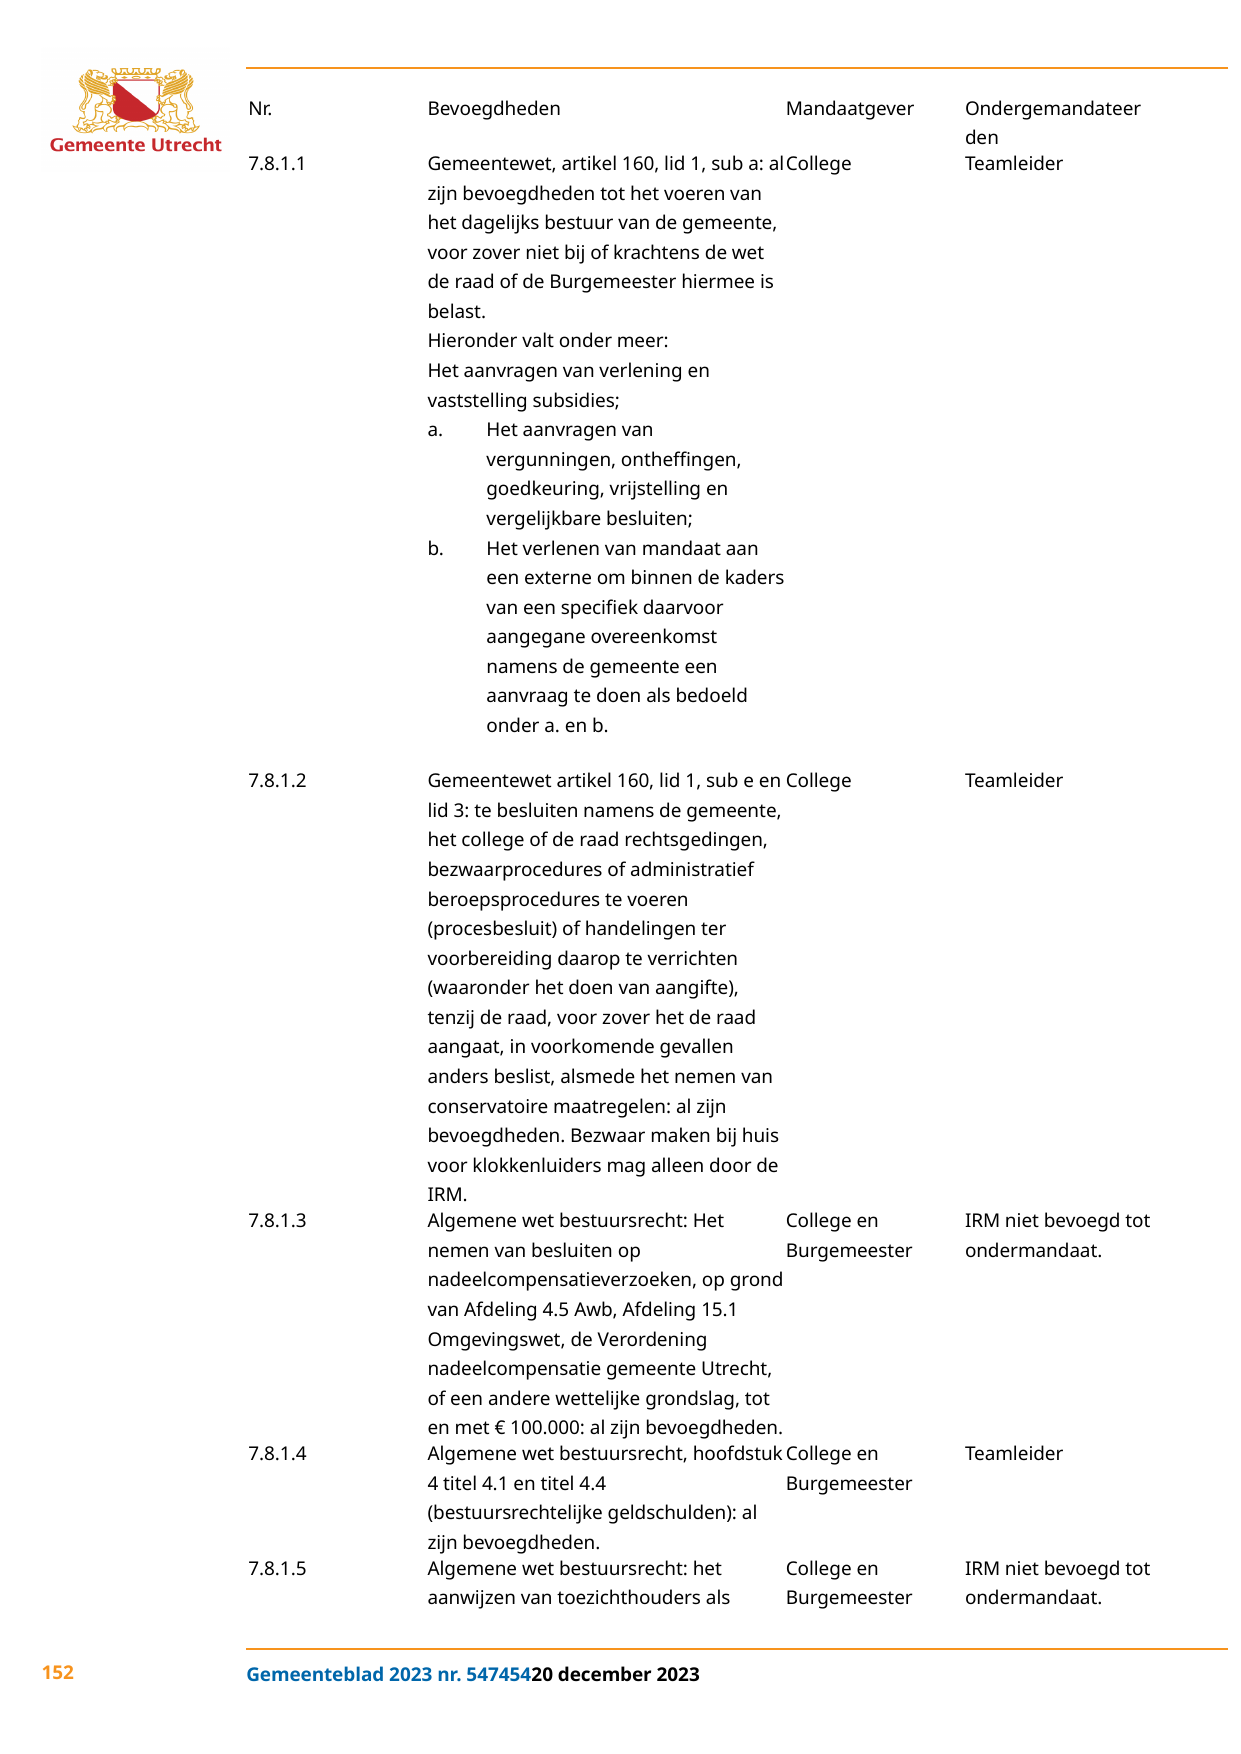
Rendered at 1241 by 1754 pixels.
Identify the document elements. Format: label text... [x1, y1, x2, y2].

table_cell Teamleider [965, 150, 1152, 767]
table_cell 7.8.1.2 [248, 768, 427, 1207]
table_cell 7.8.1.5 [248, 1555, 427, 1610]
table_cell College en Burgemeester [786, 1208, 965, 1440]
table_cell IRM niet bevoegd tot ondermandaat. [965, 1555, 1152, 1610]
table_cell Algemene wet bestuursrecht, hoofdstuk 4 titel 4.1 en titel 4.4 (bestuursrechtelijke geldschulden): al zijn bevoegdheden. [427, 1440, 786, 1555]
table_cell College [786, 150, 965, 767]
table_cell 7.8.1.1 [248, 150, 427, 767]
table_cell Teamleider [965, 1440, 1152, 1555]
table_cell College en Burgemeester [786, 1440, 965, 1555]
table_cell Gemeentewet artikel 160, lid 1, sub e en lid 3: te besluiten namens de gemeente, het college of de raad rechtsgedingen, bezwaarprocedures of administratief beroepsprocedures te voeren (procesbesluit) of handelingen ter voorbereiding daarop te verrichten (waaronder het doen van aangifte), tenzij de raad, voor zover het de raad aangaat, in voorkomende gevallen anders beslist, alsmede het nemen van conservatoire maatregelen: al zijn bevoegdheden. Bezwaar maken bij huis voor klokkenluiders mag alleen door de IRM. [427, 768, 786, 1207]
table_header Mandaatgever [786, 95, 965, 150]
table_cell 7.8.1.4 [248, 1440, 427, 1555]
table_cell Gemeentewet, artikel 160, lid 1, sub a: al zijn bevoegdheden tot het voeren van het dagelijks bestuur van de gemeente, voor zover niet bij of krachtens de wet de raad of de Burgemeester hiermee is belast. Hieronder valt onder meer: Het aanvragen van verlening en vaststelling subsidies; Het aanvragen van vergunningen, ontheffingen, goedkeuring, vrijstelling en vergelijkbare besluiten; Het verlenen van mandaat aan een externe om binnen de kaders van een specifiek daarvoor aangegane overeenkomst namens de gemeente een aanvraag te doen als bedoeld onder a. en b. [427, 150, 786, 767]
table_header Bevoegdheden [427, 95, 786, 150]
table_cell IRM niet bevoegd tot ondermandaat. [965, 1208, 1152, 1440]
table_cell College en Burgemeester [786, 1555, 965, 1610]
table_cell Algemene wet bestuursrecht: het aanwijzen van toezichthouders als [427, 1555, 786, 1610]
table_header Nr. [248, 95, 427, 150]
table_header Ondergemandateerden [965, 95, 1152, 150]
picture [41, 47, 231, 172]
table_cell Algemene wet bestuursrecht: Het nemen van besluiten op nadeelcompensatieverzoeken, op grond van Afdeling 4.5 Awb, Afdeling 15.1 Omgevingswet, de Verordening nadeelcompensatie gemeente Utrecht, of een andere wettelijke grondslag, tot en met € 100.000: al zijn bevoegdheden. [427, 1208, 786, 1440]
table_cell College [786, 768, 965, 1207]
table_cell 7.8.1.3 [248, 1208, 427, 1440]
table_cell Teamleider [965, 768, 1152, 1207]
